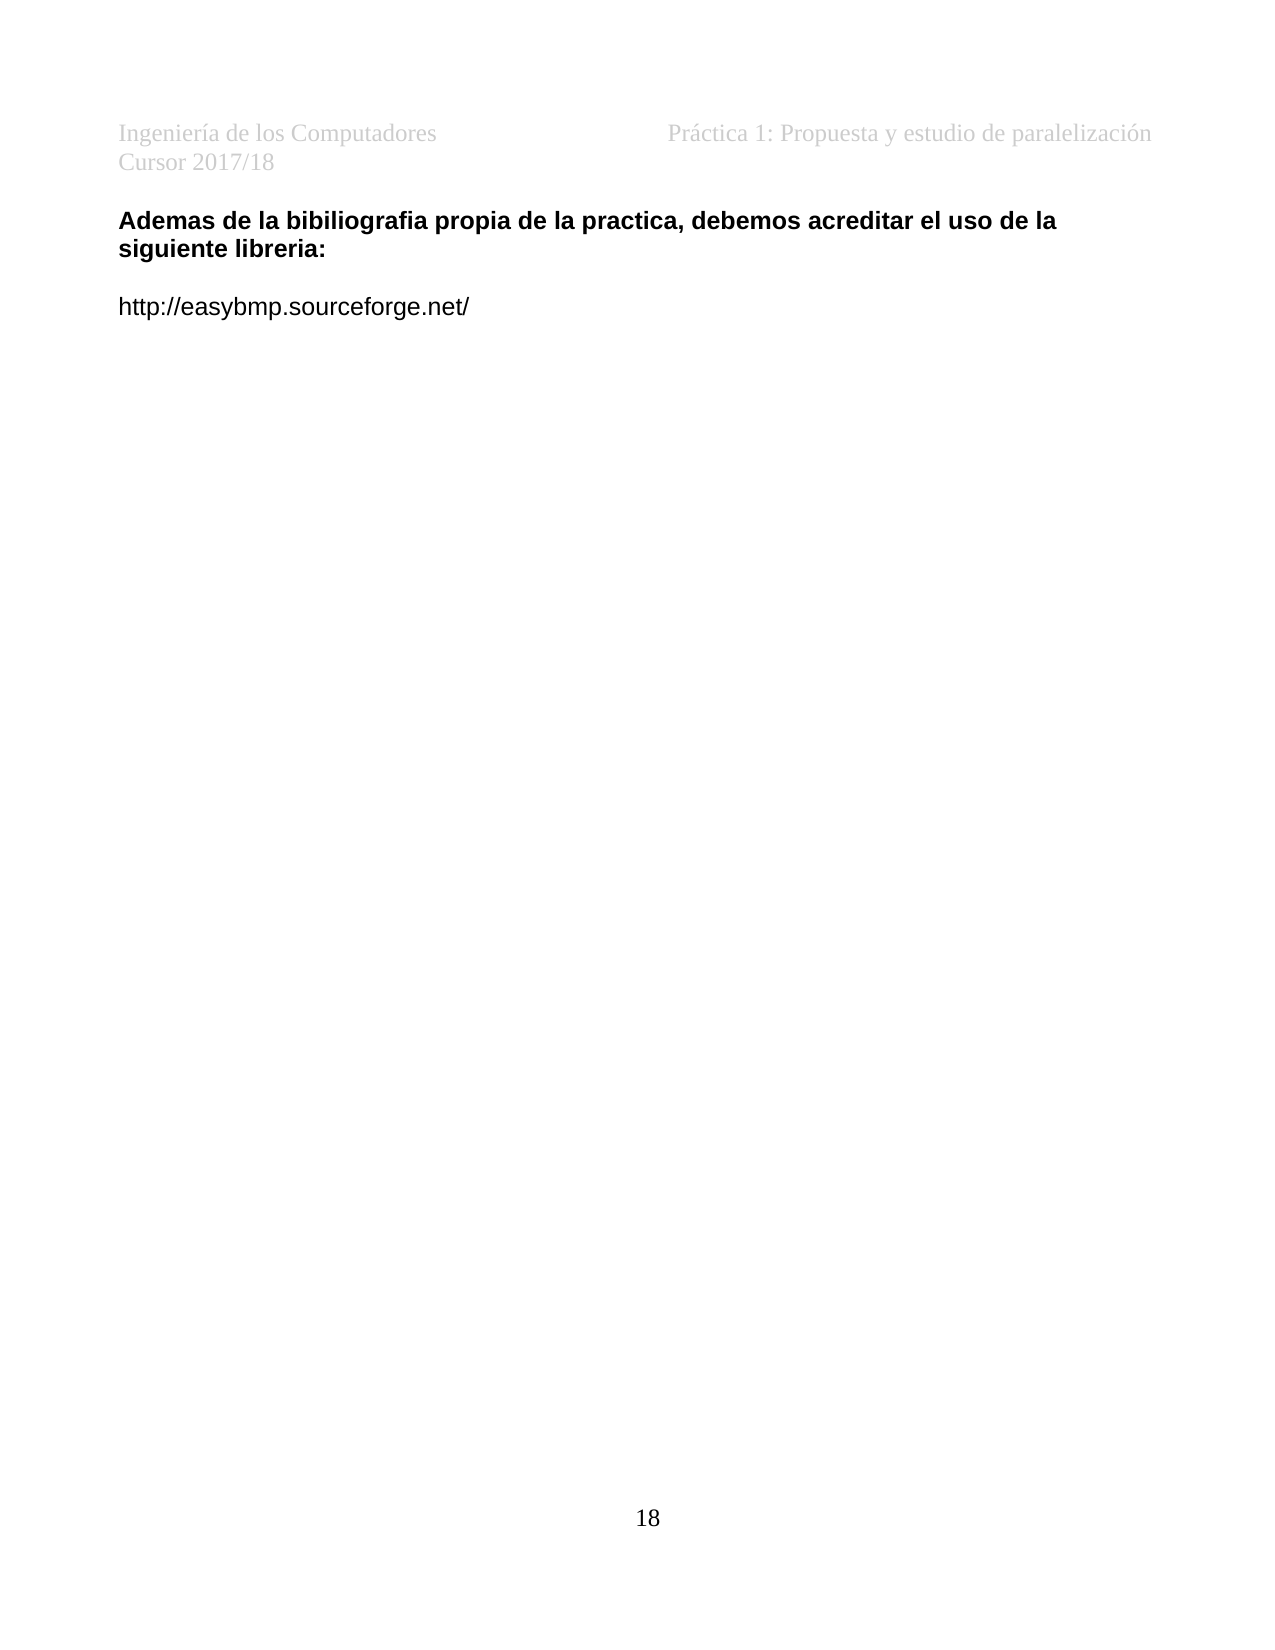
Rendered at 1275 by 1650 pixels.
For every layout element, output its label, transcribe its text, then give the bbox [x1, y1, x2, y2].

text http://easybmp.sourceforge.net/ [118, 292, 1157, 321]
text Ademas de la bibiliografia propia de la practica, debemos acreditar el uso de la siguiente libreria: [118, 206, 1157, 263]
